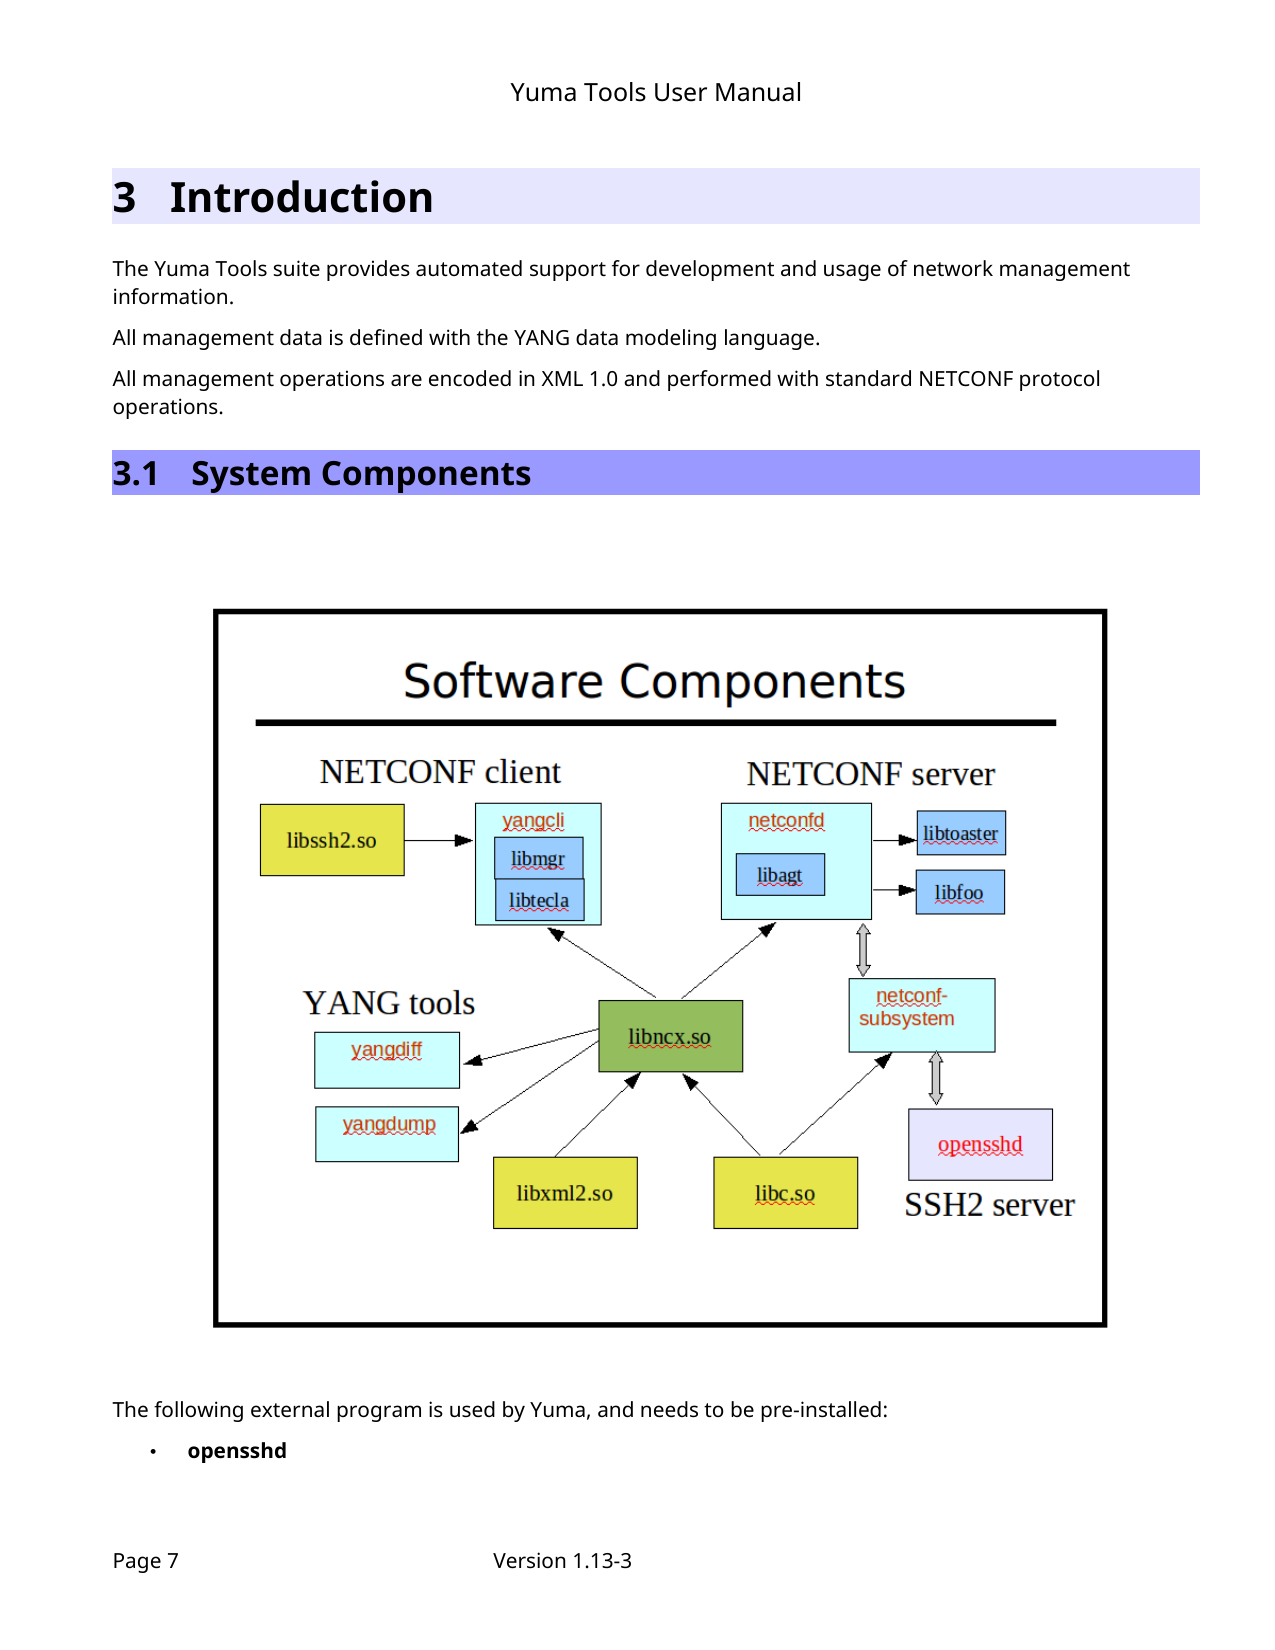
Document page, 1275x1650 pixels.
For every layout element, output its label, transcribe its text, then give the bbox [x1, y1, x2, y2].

text The Yuma Tools suite provides automated support for development and usage of network management information. [112, 254, 1200, 311]
text All management operations are encoded in XML 1.0 and performed with standard NETCONF protocol operations. [112, 364, 1200, 421]
subtitle Introduction [112, 168, 1200, 224]
list opensshd [150, 1436, 1200, 1464]
picture [145, 565, 1167, 1354]
subtitle System Components [112, 450, 1200, 495]
text All management data is defined with the YANG data modeling language. [112, 323, 1200, 351]
text The following external program is used by Yuma, and needs to be pre-installed: [112, 1395, 1200, 1423]
